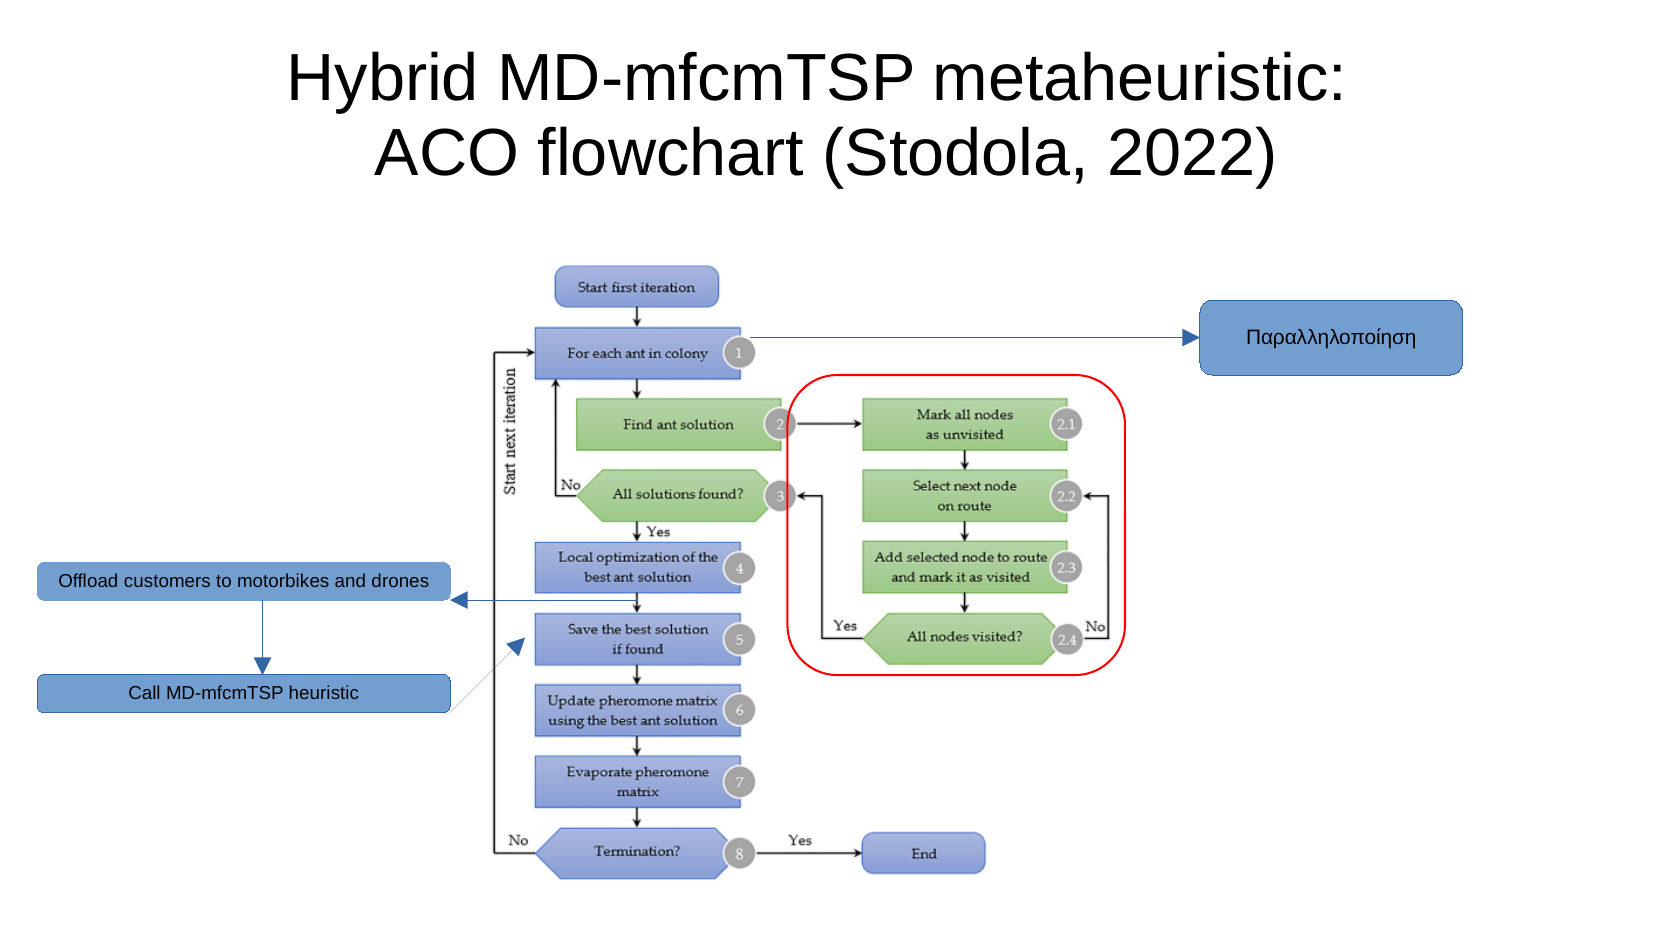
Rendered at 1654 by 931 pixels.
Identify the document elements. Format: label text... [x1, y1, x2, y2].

text_box Call MD-mfcmTSP heuristic [37, 674, 451, 713]
text_box Παραλληλοποίηση [1199, 300, 1463, 376]
picture [789, 377, 1114, 674]
picture [487, 262, 1114, 884]
text_box Offload customers to motorbikes and drones [37, 562, 451, 601]
title Hybrid MD-mfcmTSP metaheuristic: ACO flowchart (Stodola, 2022) [82, 37, 1571, 193]
